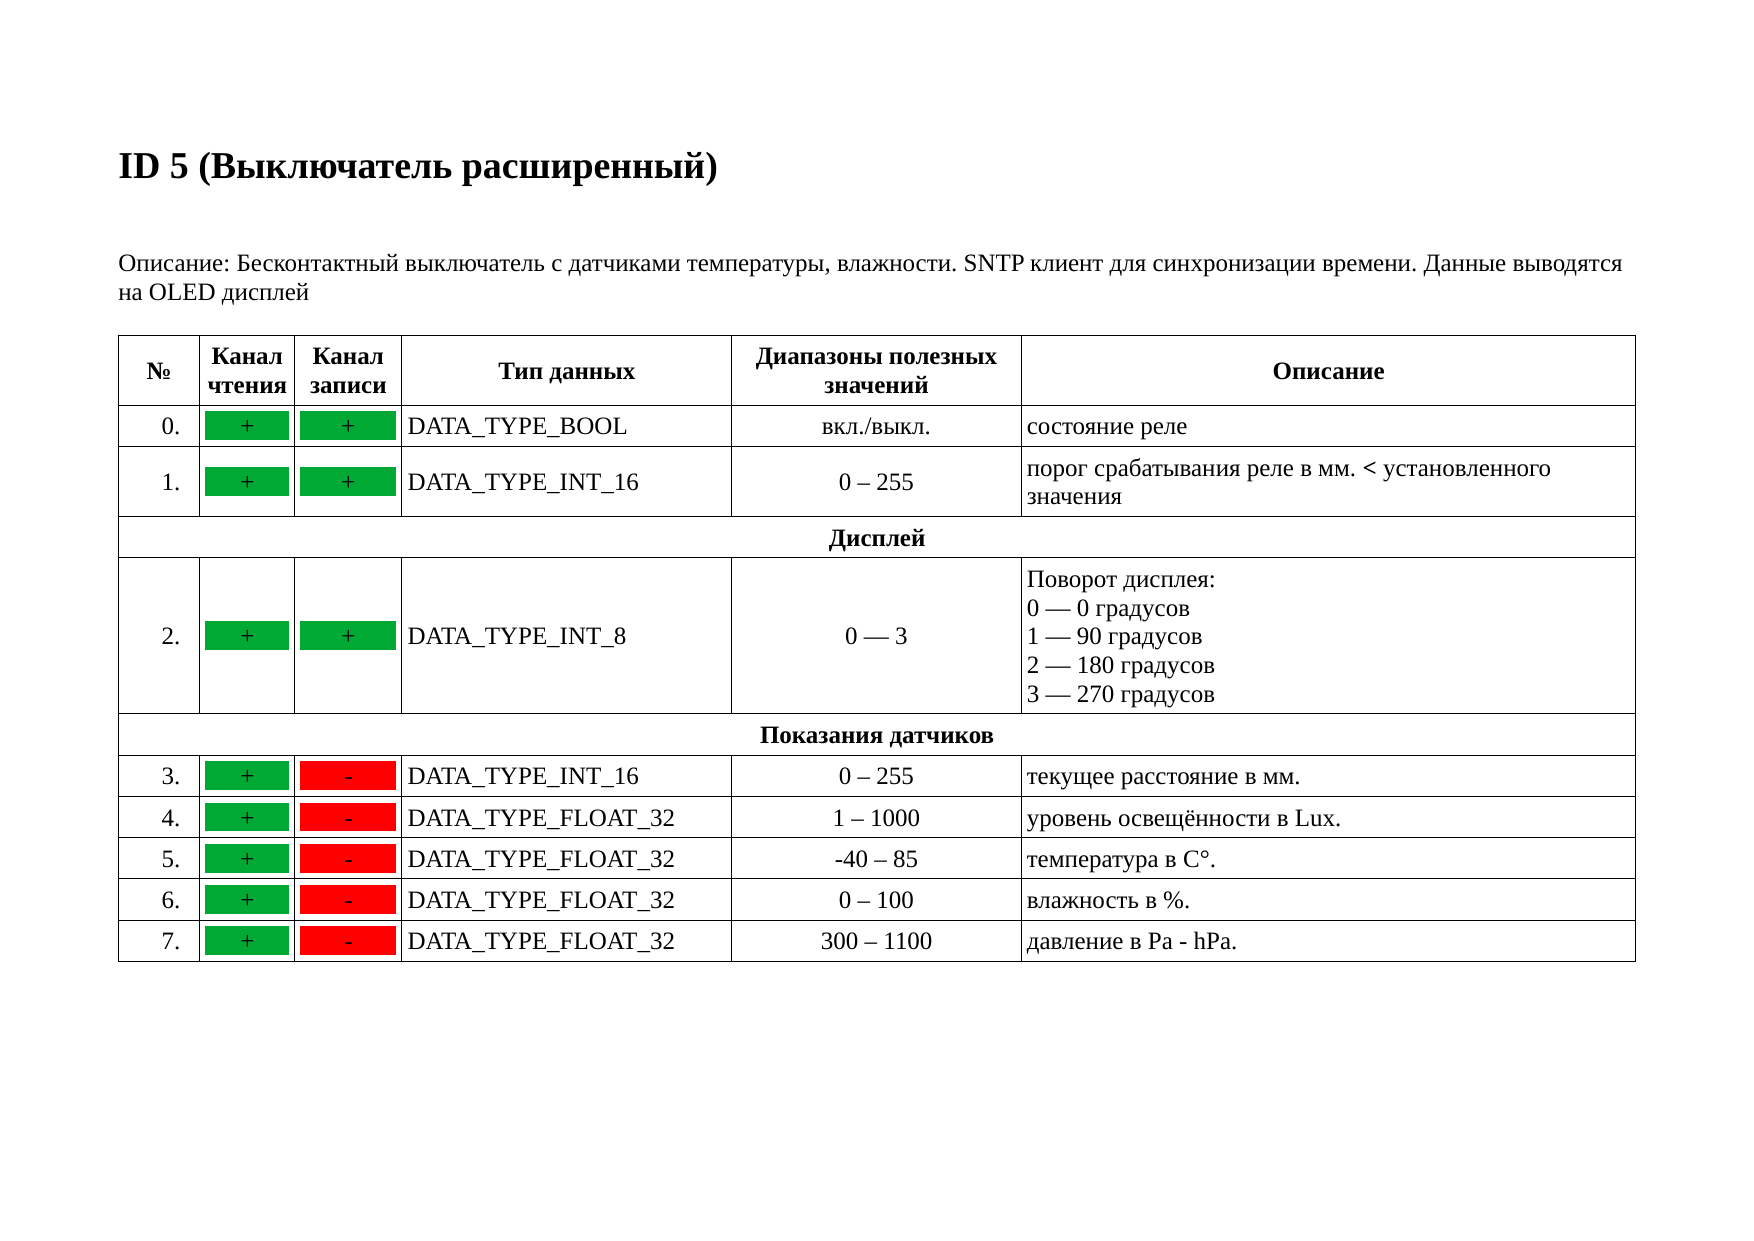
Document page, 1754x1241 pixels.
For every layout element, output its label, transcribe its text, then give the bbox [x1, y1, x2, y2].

table_cell + [200, 838, 294, 878]
table_cell состояние реле [1022, 406, 1635, 446]
table_cell [119, 838, 199, 878]
table_cell + [295, 447, 401, 516]
table_cell Показания датчиков [119, 714, 1635, 754]
table_cell DATA_TYPE_BOOL [402, 406, 731, 446]
table_header № [119, 336, 199, 404]
table_cell влажность в %. [1022, 879, 1635, 919]
table_cell + [295, 406, 401, 446]
table_cell -40 – 85 [732, 838, 1021, 878]
table_cell температура в C°. [1022, 838, 1635, 878]
table_cell - [295, 921, 401, 961]
text Описание: Бесконтактный выключатель с датчиками температуры, влажности. SNTP клиент для синхронизации времени. Данные выводятся на OLED дисплей [118, 248, 1636, 306]
table_cell - [295, 838, 401, 878]
table_cell + [200, 756, 294, 796]
table_cell + [200, 921, 294, 961]
table_cell 0 – 255 [732, 447, 1021, 516]
table_cell [119, 879, 199, 919]
table_cell [119, 406, 199, 446]
table_cell Дисплей [119, 517, 1635, 557]
table_cell 300 – 1100 [732, 921, 1021, 961]
table_cell DATA_TYPE_FLOAT_32 [402, 879, 731, 919]
table_cell порог срабатывания реле в мм. < установленного значения [1022, 447, 1635, 516]
table_cell 0 – 255 [732, 756, 1021, 796]
table_cell [119, 797, 199, 837]
table_cell DATA_TYPE_FLOAT_32 [402, 838, 731, 878]
table_cell + [200, 879, 294, 919]
table_cell уровень освещённости в Lux. [1022, 797, 1635, 837]
table_cell + [295, 558, 401, 713]
table_cell - [295, 879, 401, 919]
table_cell - [295, 797, 401, 837]
table_cell [119, 447, 199, 516]
table_cell [119, 756, 199, 796]
table_cell + [200, 558, 294, 713]
table_cell 0 — 3 [732, 558, 1021, 713]
table_cell DATA_TYPE_FLOAT_32 [402, 797, 731, 837]
table_cell Поворот дисплея: 0 — 0 градусов 1 — 90 градусов 2 — 180 градусов 3 — 270 градусов [1022, 558, 1635, 713]
table_cell [119, 921, 199, 961]
table_cell давление в Pa - hPa. [1022, 921, 1635, 961]
table_cell вкл./выкл. [732, 406, 1021, 446]
table_cell DATA_TYPE_FLOAT_32 [402, 921, 731, 961]
table_cell [119, 558, 199, 713]
subtitle ID 5 (Выключатель расширенный) [118, 143, 1636, 187]
table_header Канал чтения [200, 336, 294, 404]
table_cell DATA_TYPE_INT_16 [402, 756, 731, 796]
table_cell - [295, 756, 401, 796]
table_cell DATA_TYPE_INT_16 [402, 447, 731, 516]
table_cell текущее расстояние в мм. [1022, 756, 1635, 796]
table_cell + [200, 447, 294, 516]
table_header Тип данных [402, 336, 731, 404]
table_header Канал записи [295, 336, 401, 404]
table_cell 1 – 1000 [732, 797, 1021, 837]
table_header Диапазоны полезных значений [732, 336, 1021, 404]
table_cell DATA_TYPE_INT_8 [402, 558, 731, 713]
table_cell + [200, 797, 294, 837]
table_header Описание [1022, 336, 1635, 404]
table_cell 0 – 100 [732, 879, 1021, 919]
table_cell + [200, 406, 294, 446]
